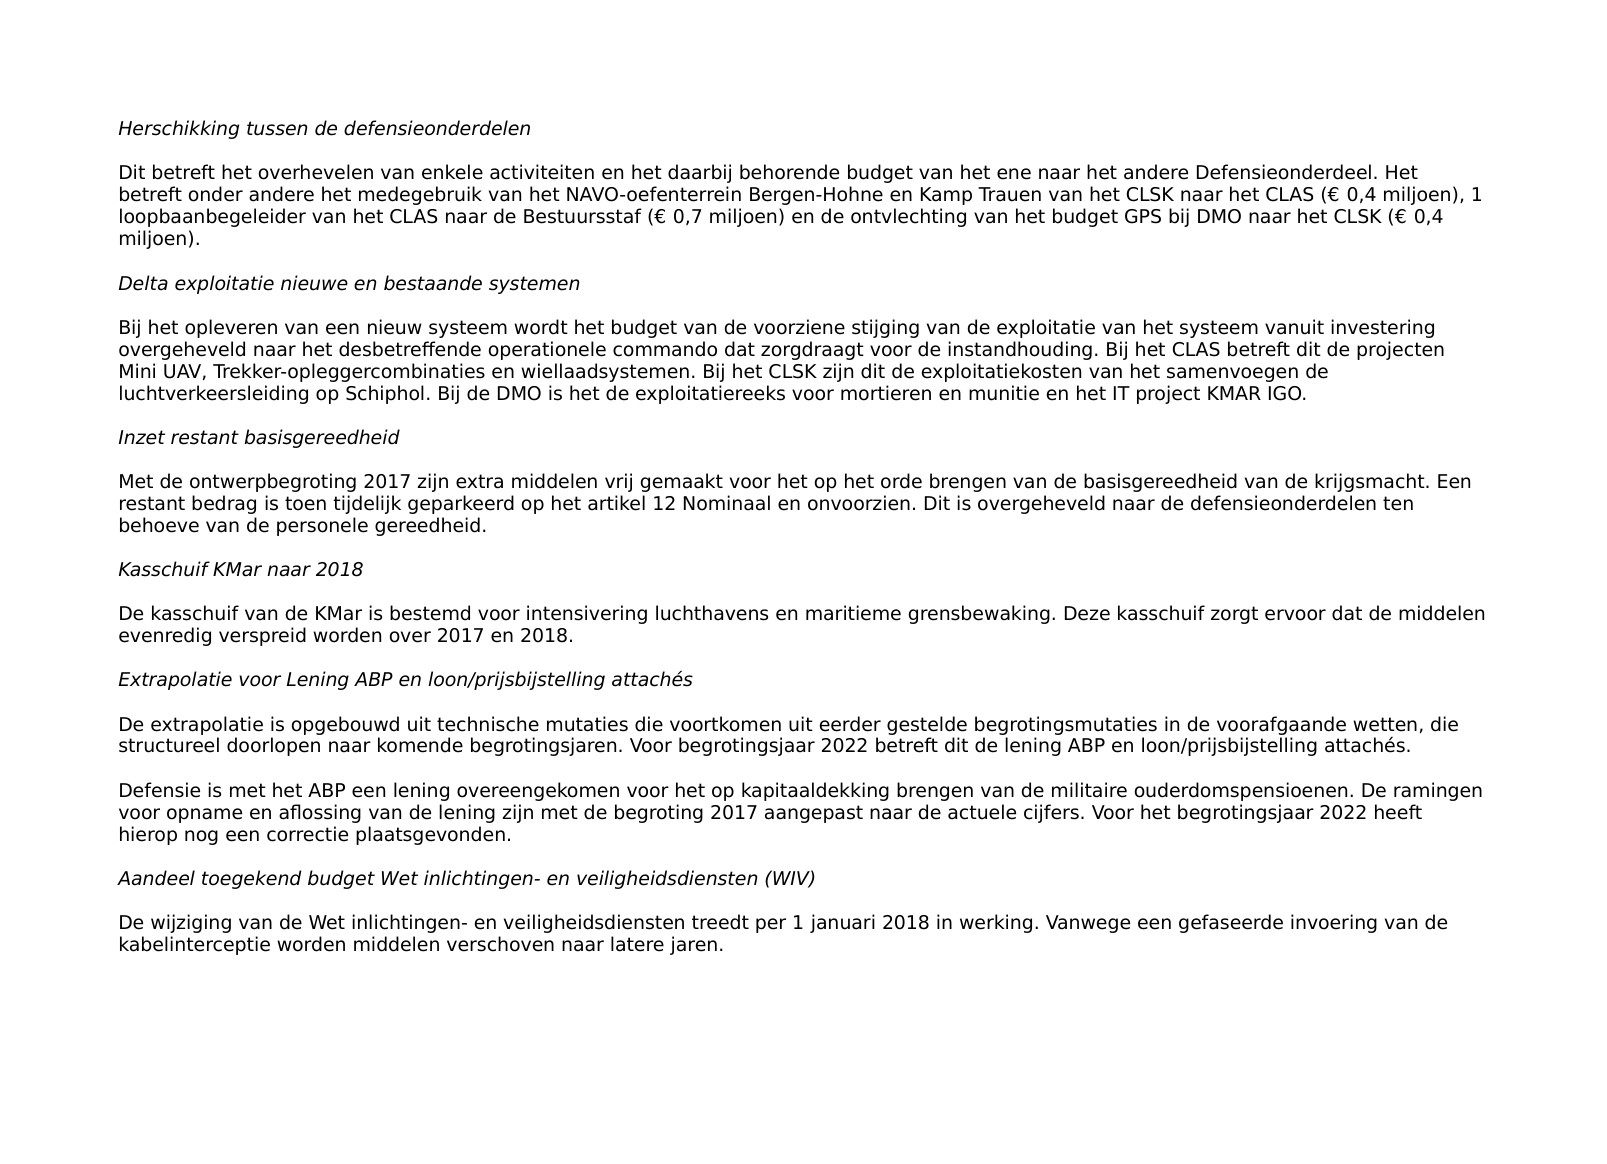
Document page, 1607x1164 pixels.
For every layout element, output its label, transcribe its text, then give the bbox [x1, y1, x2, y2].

subtitle Inzet restant basisgereedheid [118, 427, 1488, 449]
subtitle Extrapolatie voor Lening ABP en loon/prijsbijstelling attachés [118, 669, 1488, 691]
text De wijziging van de Wet inlichtingen- en veiligheidsdiensten treedt per 1 januari 2018 in werking. Vanwege een gefaseerde invoering van de kabelinterceptie worden middelen verschoven naar latere jaren. [118, 912, 1488, 956]
subtitle Delta exploitatie nieuwe en bestaande systemen [118, 272, 1488, 294]
text De extrapolatie is opgebouwd uit technische mutaties die voortkomen uit eerder gestelde begrotingsmutaties in de voorafgaande wetten, die structureel doorlopen naar komende begrotingsjaren. Voor begrotingsjaar 2022 betreft dit de lening ABP en loon/prijsbijstelling attachés. [118, 713, 1488, 757]
text Defensie is met het ABP een lening overeengekomen voor het op kapitaaldekking brengen van de militaire ouderdomspensioenen. De ramingen voor opname en aflossing van de lening zijn met de begroting 2017 aangepast naar de actuele cijfers. Voor het begrotingsjaar 2022 heeft hierop nog een correctie plaatsgevonden. [118, 779, 1488, 846]
text Dit betreft het overhevelen van enkele activiteiten en het daarbij behorende budget van het ene naar het andere Defensieonderdeel. Het betreft onder andere het medegebruik van het NAVO-oefenterrein Bergen-Hohne en Kamp Trauen van het CLSK naar het CLAS (€ 0,4 miljoen), 1 loopbaanbegeleider van het CLAS naar de Bestuursstaf (€ 0,7 miljoen) en de ontvlechting van het budget GPS bij DMO naar het CLSK (€ 0,4 miljoen). [118, 162, 1488, 250]
subtitle Kasschuif KMar naar 2018 [118, 559, 1488, 581]
subtitle Herschikking tussen de defensieonderdelen [118, 118, 1488, 140]
subtitle Aandeel toegekend budget Wet inlichtingen- en veiligheidsdiensten (WIV) [118, 868, 1488, 890]
text Met de ontwerpbegroting 2017 zijn extra middelen vrij gemaakt voor het op het orde brengen van de basisgereedheid van de krijgsmacht. Een restant bedrag is toen tijdelijk geparkeerd op het artikel 12 Nominaal en onvoorzien. Dit is overgeheveld naar de defensieonderdelen ten behoeve van de personele gereedheid. [118, 471, 1488, 537]
text Bij het opleveren van een nieuw systeem wordt het budget van de voorziene stijging van de exploitatie van het systeem vanuit investering overgeheveld naar het desbetreffende operationele commando dat zorgdraagt voor de instandhouding. Bij het CLAS betreft dit de projecten Mini UAV, Trekker-opleggercombinaties en wiellaadsystemen. Bij het CLSK zijn dit de exploitatiekosten van het samenvoegen de luchtverkeersleiding op Schiphol. Bij de DMO is het de exploitatiereeks voor mortieren en munitie en het IT project KMAR IGO. [118, 317, 1488, 404]
text De kasschuif van de KMar is bestemd voor intensivering luchthavens en maritieme grensbewaking. Deze kasschuif zorgt ervoor dat de middelen evenredig verspreid worden over 2017 en 2018. [118, 603, 1488, 647]
